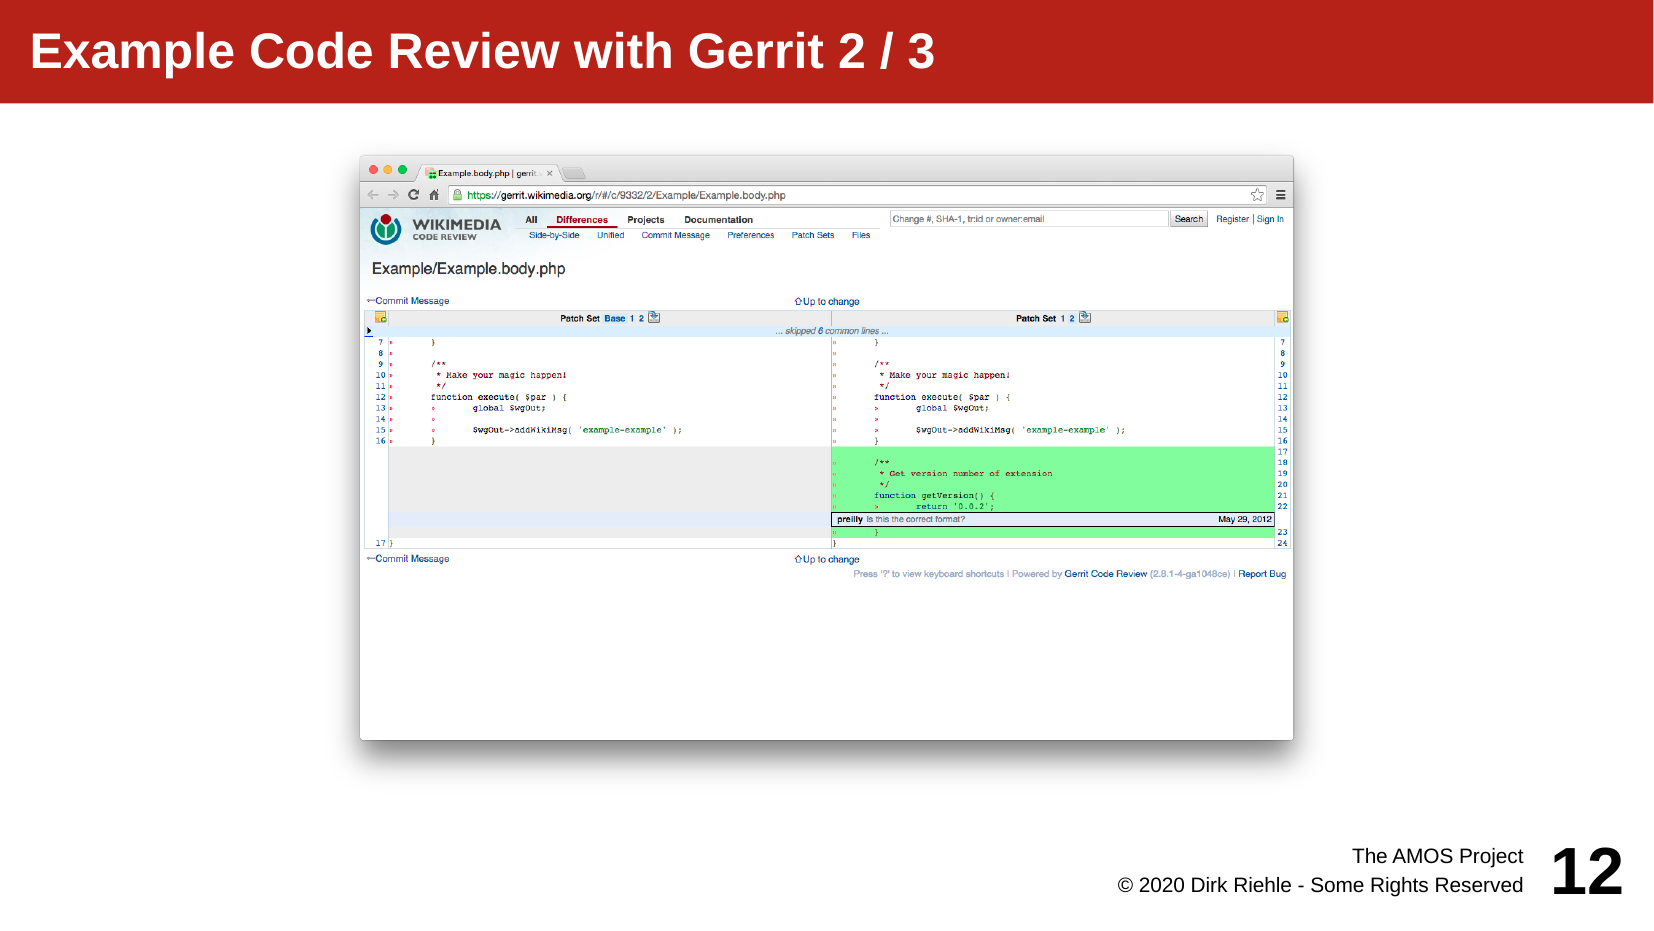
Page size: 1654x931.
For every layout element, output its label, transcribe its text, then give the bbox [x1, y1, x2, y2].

picture [319, 132, 1334, 798]
title Example Code Review with Gerrit 2 / 3 [0, 0, 1654, 104]
